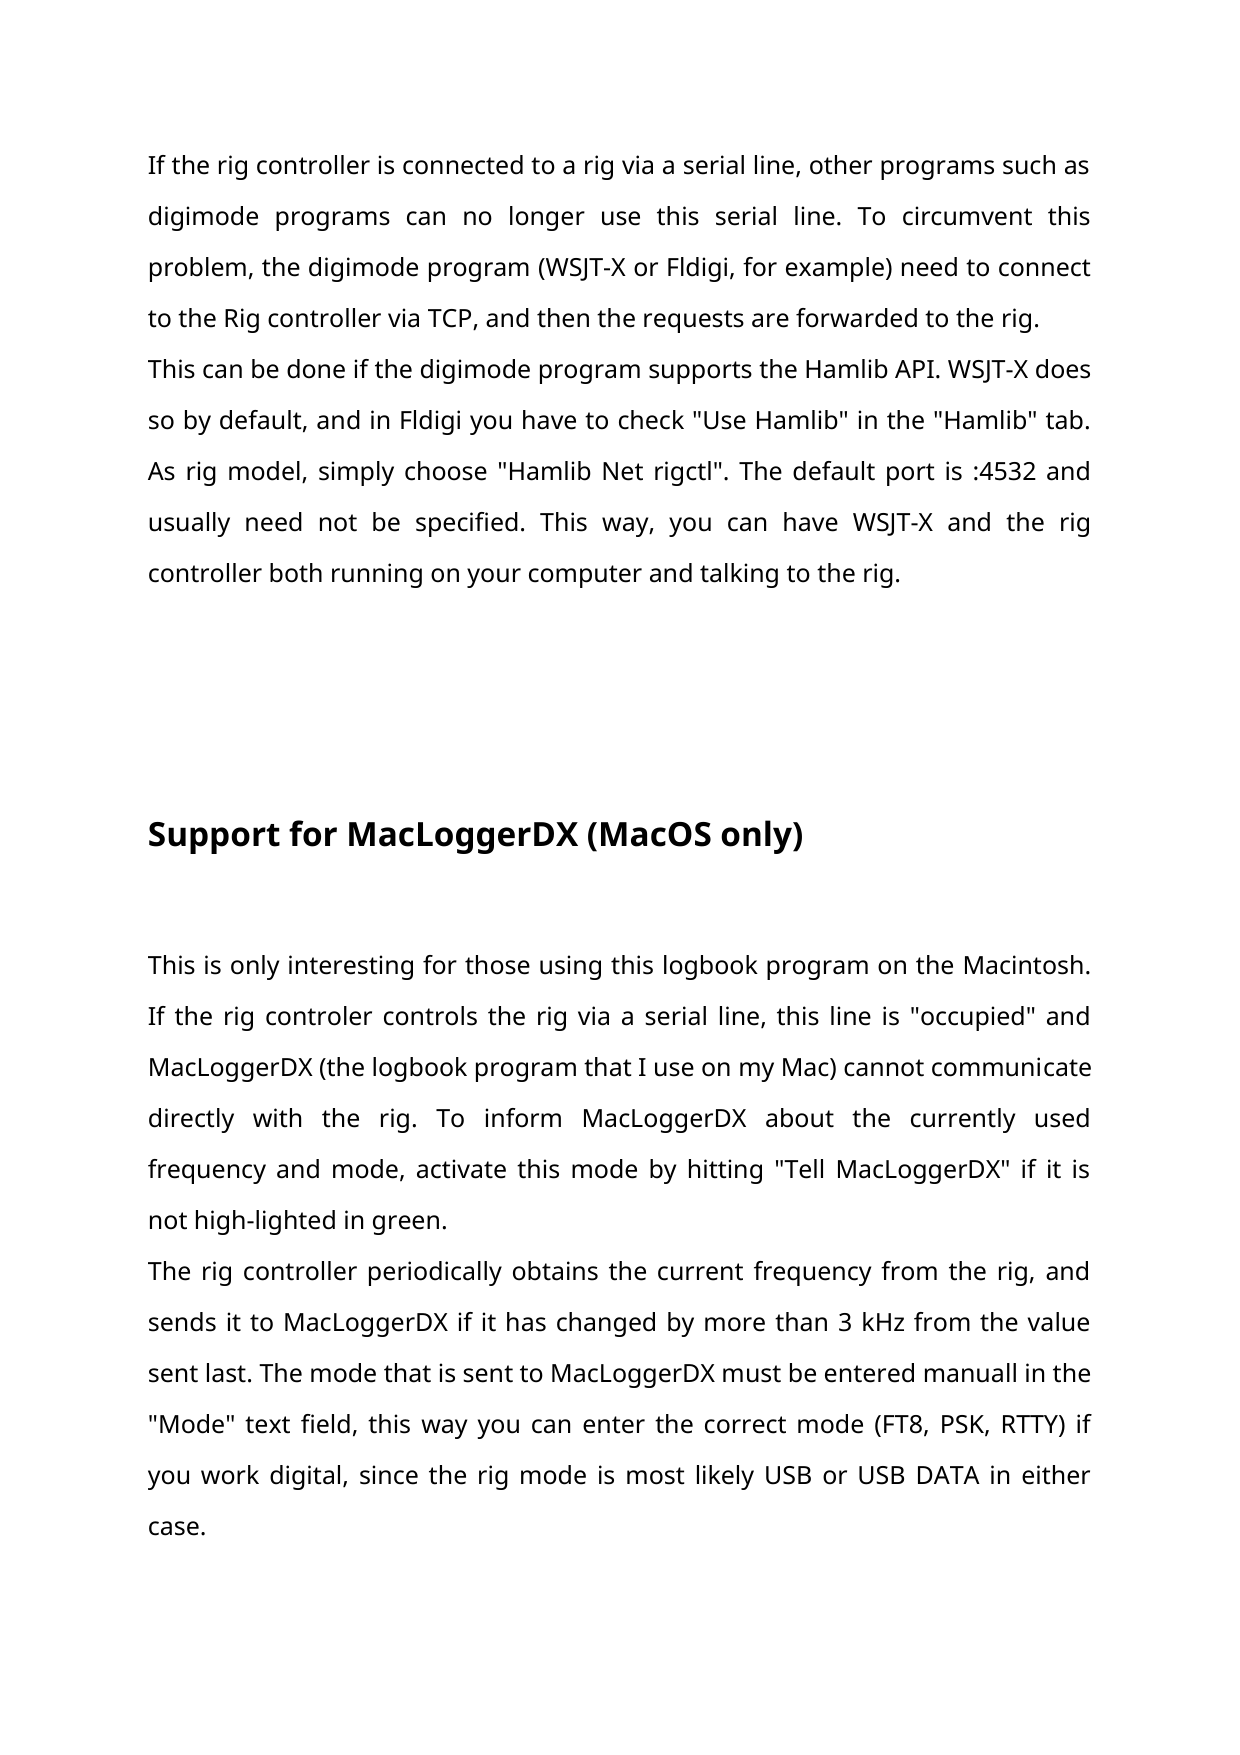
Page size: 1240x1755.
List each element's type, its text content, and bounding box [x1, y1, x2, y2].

text The rig controller periodically obtains the current frequency from the rig, and sends it to MacLoggerDX if it has changed by more than 3 kHz from the value sent last. The mode that is sent to MacLoggerDX must be entered manuall in the "Mode" text field, this way you can enter the correct mode (FT8, PSK, RTTY) if you work digital, since the rig mode is most likely USB or USB DATA in either case. [148, 1254, 1092, 1543]
text This can be done if the digimode program supports the Hamlib API. WSJT-X does so by default, and in Fldigi you have to check "Use Hamlib" in the "Hamlib" tab. As rig model, simply choose "Hamlib Net rigctl". The default port is :4532 and usually need not be specified. This way, you can have WSJT-X and the rig controller both running on your computer and talking to the rig. [148, 352, 1092, 590]
text This is only interesting for those using this logbook program on the Macintosh. If the rig controler controls the rig via a serial line, this line is "occupied" and MacLoggerDX (the logbook program that I use on my Mac) cannot communi­cate directly with the rig. To inform MacLoggerDX about the currently used frequency and mode, activate this mode by hitting "Tell MacLoggerDX" if it is not high-lighted in green. [148, 947, 1092, 1237]
text Support for MacLoggerDX (MacOS only) [148, 811, 1092, 857]
text If the rig controller is connected to a rig via a serial line, other programs such as digimode programs can no longer use this serial line. To circumvent this problem, the digimode program (WSJT-X or Fldigi, for example) need to connect to the Rig controller via TCP, and then the requests are forwarded to the rig. [148, 148, 1092, 335]
